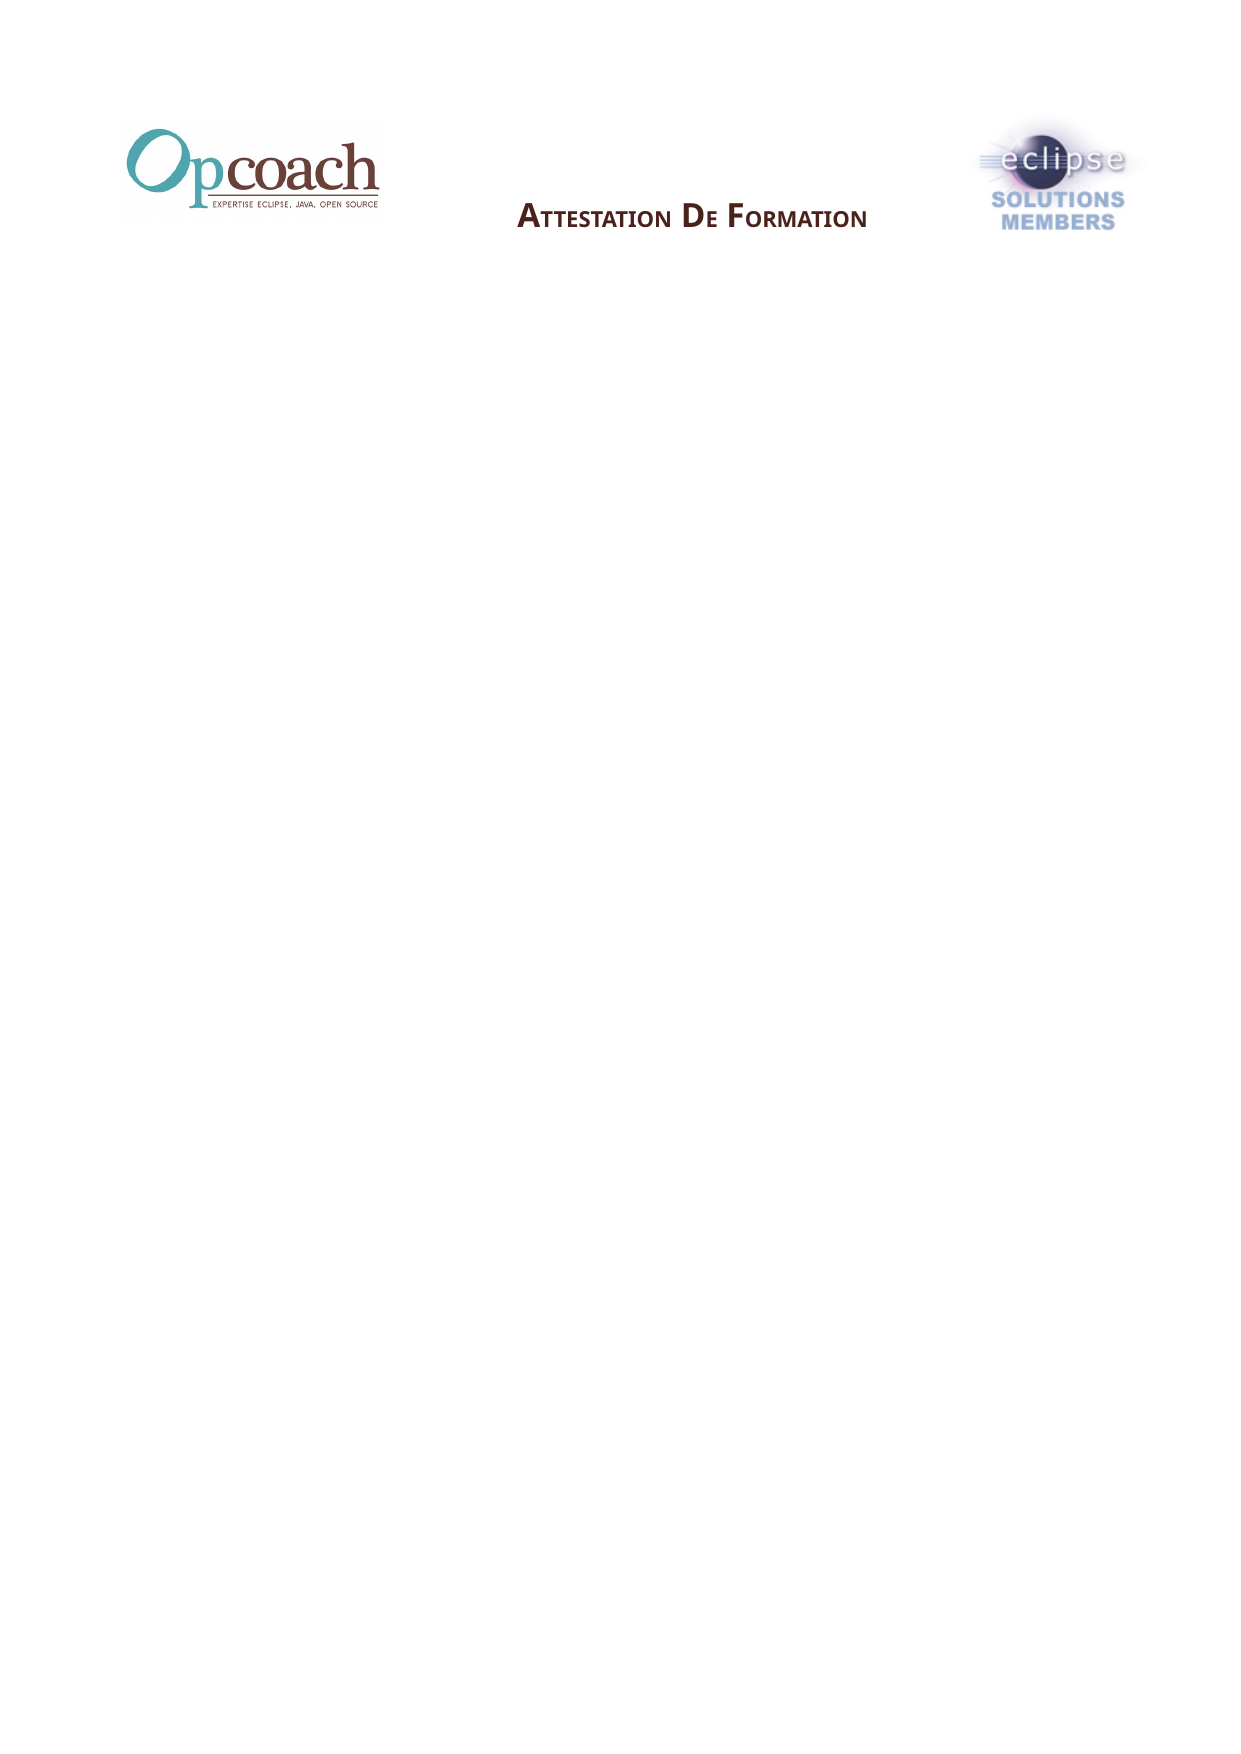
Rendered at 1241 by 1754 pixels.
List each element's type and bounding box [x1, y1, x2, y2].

picture [118, 118, 388, 219]
picture [966, 111, 1149, 236]
